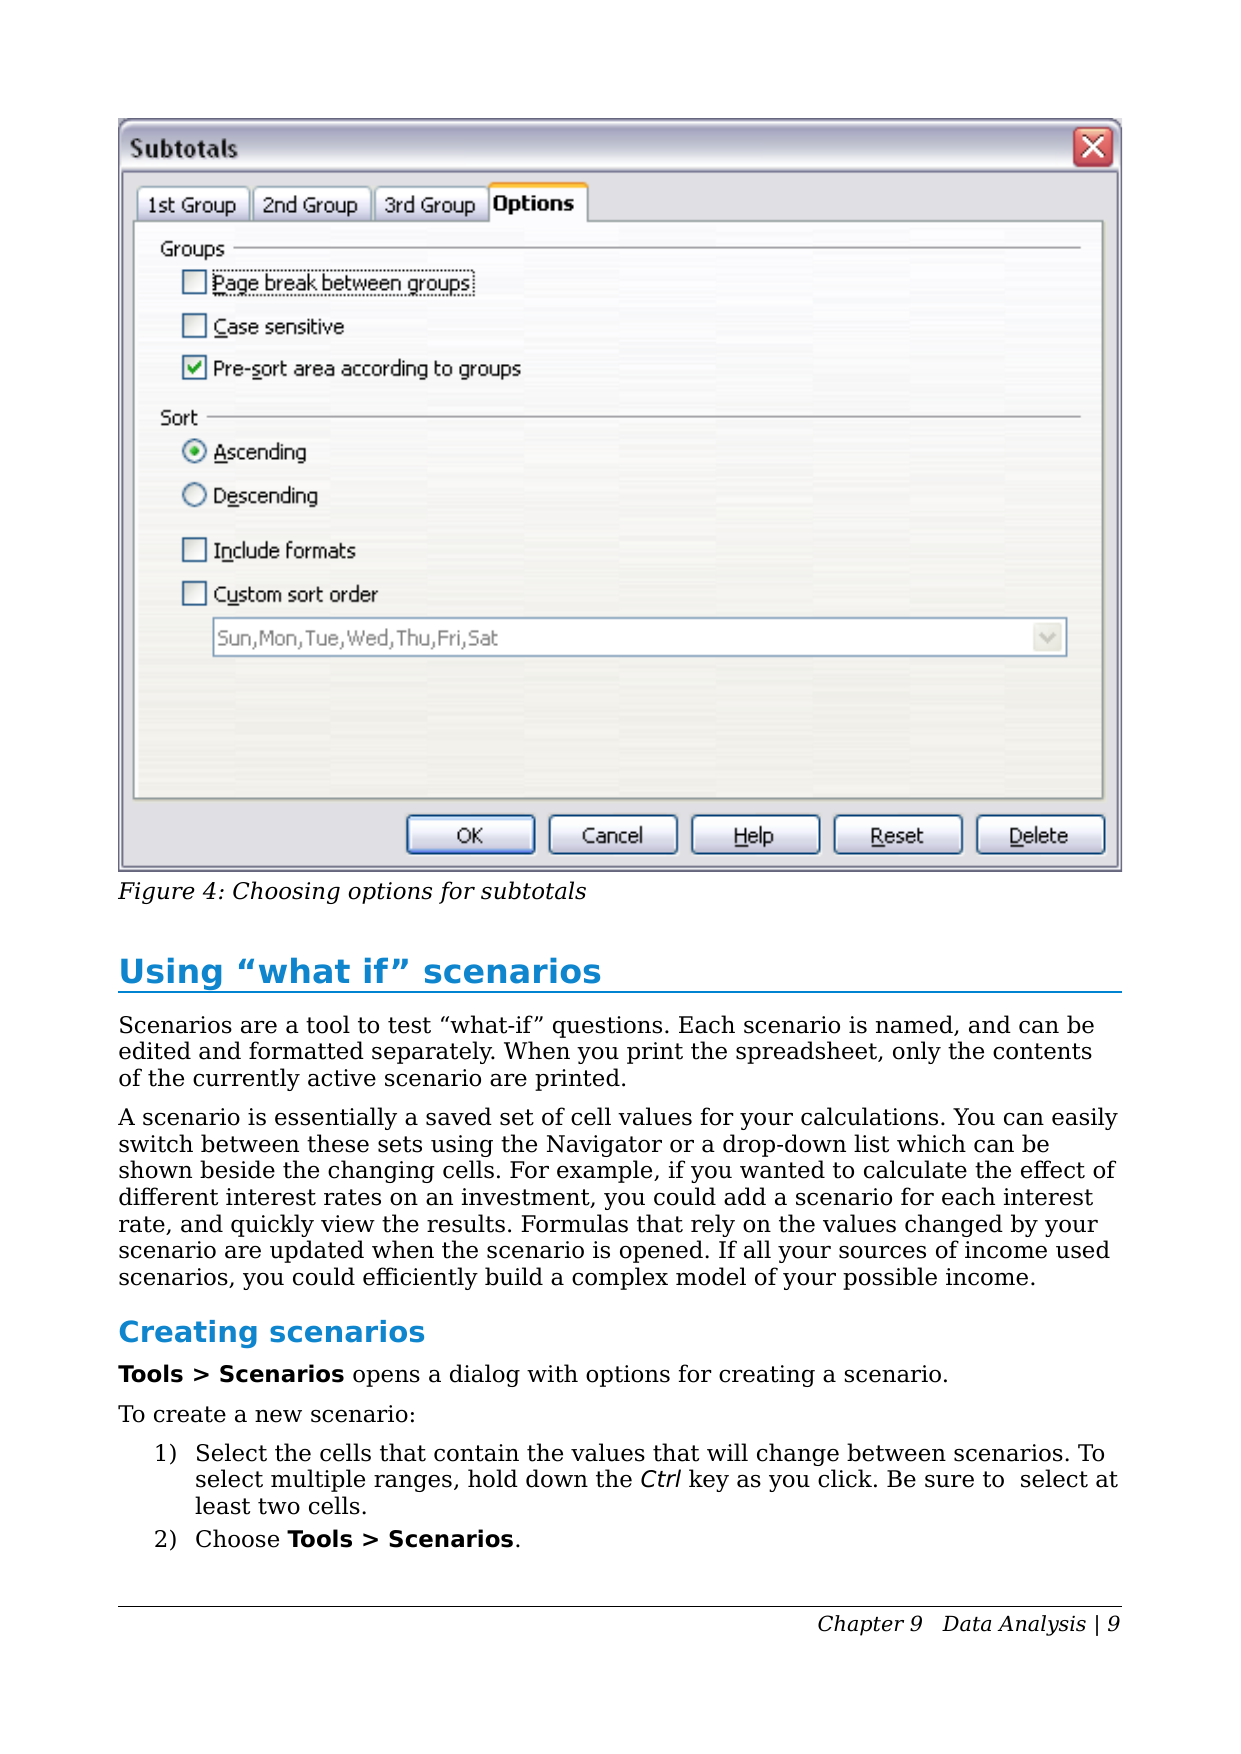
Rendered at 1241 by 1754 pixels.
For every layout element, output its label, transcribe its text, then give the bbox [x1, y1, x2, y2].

text Figure 4: Choosing options for subtotals [118, 878, 1122, 904]
subtitle Using “what if” scenarios [118, 952, 1122, 991]
list Choose Tools > Scenarios. [177, 1526, 1122, 1553]
text To create a new scenario: [118, 1401, 1122, 1427]
text Tools > Scenarios opens a dialog with options for creating a scenario. [118, 1362, 1122, 1388]
picture [118, 118, 1123, 872]
subtitle Creating scenarios [118, 1315, 1122, 1349]
list Select the cells that contain the values that will change between scenarios. To select multiple ranges, hold down the Ctrl key as you click. Be sure to select at least two cells. [177, 1440, 1122, 1520]
text Scenarios are a tool to test “what-if” questions. Each scenario is named, and can be edited and formatted separately. When you print the spreadsheet, only the contents of the currently active scenario are printed. [118, 1012, 1122, 1092]
text A scenario is essentially a saved set of cell values for your calculations. You can easily switch between these sets using the Navigator or a drop-down list which can be shown beside the changing cells. For example, if you wanted to calculate the effect of different interest rates on an investment, you could add a scenario for each interest rate, and quickly view the results. Formulas that rely on the values changed by your scenario are updated when the scenario is opened. If all your sources of income used scenarios, you could efficiently build a complex model of your possible income. [118, 1104, 1122, 1291]
